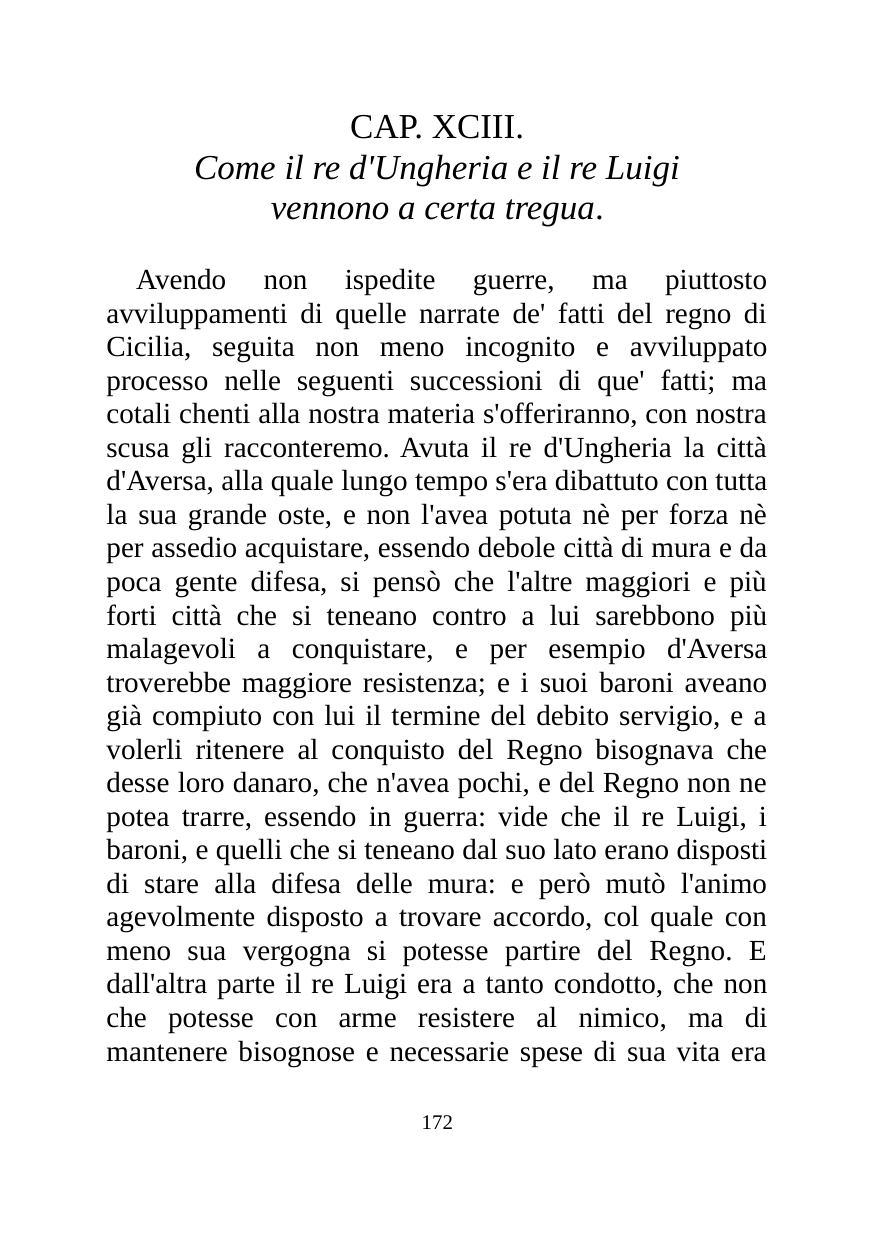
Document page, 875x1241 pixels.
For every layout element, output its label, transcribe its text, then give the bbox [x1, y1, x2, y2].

text Avendo non ispedite guerre, ma piuttosto avviluppamenti di quelle narrate de' fatti del regno di Cicilia, seguita non meno incognito e avviluppato processo nelle seguenti successioni di que' fatti; ma cotali chenti alla nostra materia s'offeriranno, con nostra scusa gli racconteremo. Avuta il re d'Ungheria la città d'Aversa, alla quale lungo tempo s'era dibattuto con tutta la sua grande oste, e non l'avea potuta nè per forza nè per assedio acquistare, essendo debole città di mura e da poca gente difesa, si pensò che l'altre maggiori e più forti città che si teneano contro a lui sarebbono più malagevoli a conquistare, e per esempio d'Aversa troverebbe maggiore resistenza; e i suoi baroni aveano già compiuto con lui il termine del debito servigio, e a volerli ritenere al conquisto del Regno bisognava che desse loro danaro, che n'avea pochi, e del Regno non ne potea trarre, essendo in guerra: vide che il re Luigi, i baroni, e quelli che si teneano dal suo lato erano disposti di stare alla difesa delle mura: e però mutò l'animo agevolmente disposto a trovare accordo, col quale con meno sua vergogna si potesse partire del Regno. E dall'altra parte il re Luigi era a tanto condotto, che non che potesse con arme resistere al nimico, ma di mantenere bisognose e necessarie spese di sua vita era [106, 262, 768, 1067]
subtitle CAP. XCIII. Come il re d'Ungheria e il re Luigi vennono a certa tregua. [106, 106, 768, 227]
